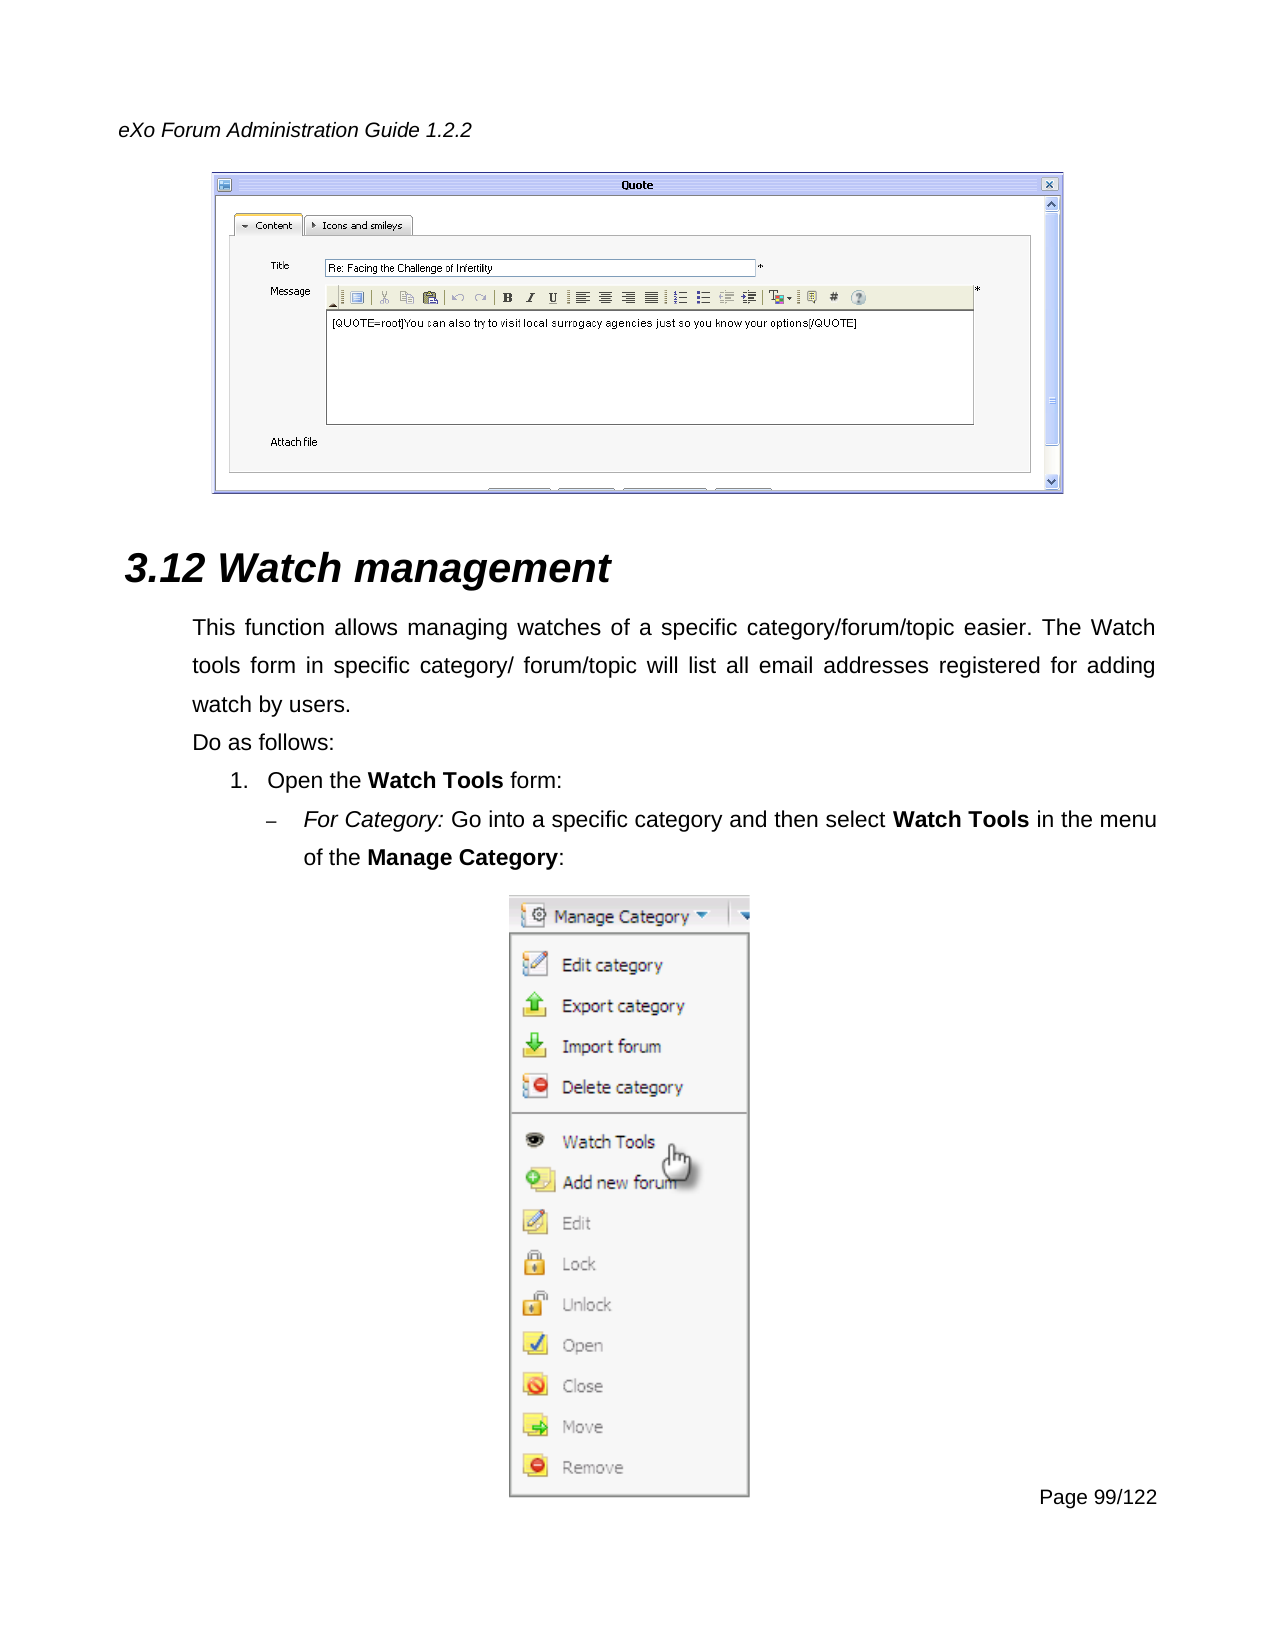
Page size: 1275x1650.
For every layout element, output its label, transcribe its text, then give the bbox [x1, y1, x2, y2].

text This function allows managing watches of a specific category/forum/topic easier. The Watch tools form in specific category/ forum/topic will list all email addresses registered for adding watch by users. [192, 614, 1157, 717]
subtitle Watch management [124, 545, 1157, 591]
list Open the Watch Tools form: [229, 768, 1157, 794]
picture [509, 895, 750, 1499]
list For Category: Go into a specific category and then select Watch Tools in the menu of the Manage Category: [266, 807, 1157, 871]
text Do as follows: [192, 730, 1157, 755]
picture [211, 170, 1064, 494]
